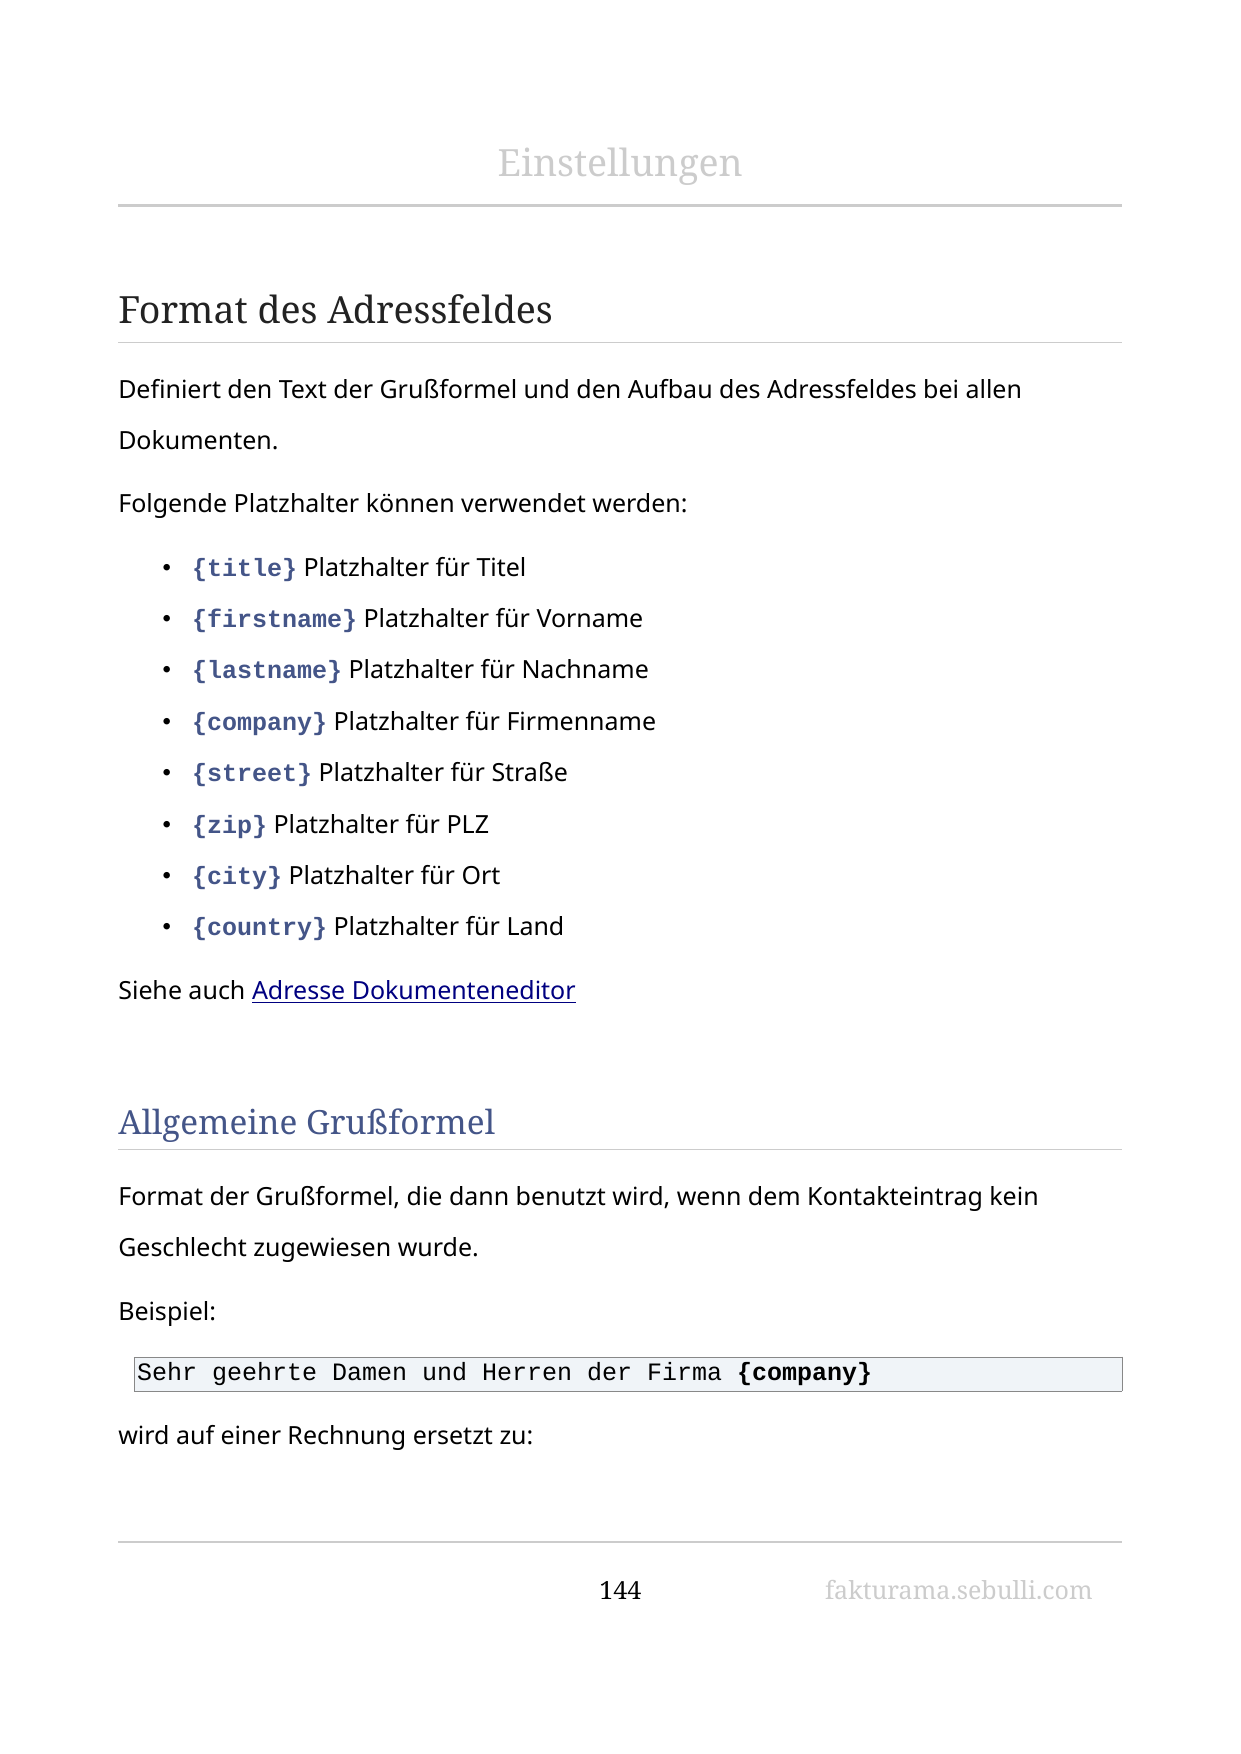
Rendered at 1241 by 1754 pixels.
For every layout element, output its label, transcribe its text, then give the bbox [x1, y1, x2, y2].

list {company} Platzhalter für Firmenname [162, 703, 1122, 738]
list {title} Platzhalter für Titel [162, 549, 1122, 584]
list {country} Platzhalter für Land [162, 909, 1122, 943]
subtitle Allgemeine Grußformel [118, 1099, 1122, 1149]
text Format der Grußformel, die dann benutzt wird, wenn dem Kontakteintrag kein Geschlecht zugewiesen wurde. [118, 1178, 1122, 1264]
text Beispiel: [118, 1293, 1122, 1327]
text Siehe auch Adresse Dokumenteneditor [118, 973, 1122, 1007]
subtitle Format des Adressfeldes [118, 283, 1122, 342]
text Definiert den Text der Grußformel und den Aufbau des Adressfeldes bei allen Dokumenten. [118, 371, 1122, 456]
list {street} Platzhalter für Straße [162, 755, 1122, 789]
list {zip} Platzhalter für PLZ [162, 806, 1122, 841]
text wird auf einer Rechnung ersetzt zu: [118, 1418, 1122, 1452]
list {firstname} Platzhalter für Vorname [162, 601, 1122, 635]
list {lastname} Platzhalter für Nachname [162, 652, 1122, 686]
text Folgende Platzhalter können verwendet werden: [118, 486, 1122, 520]
text Sehr geehrte Damen und Herren der Firma {company} [135, 1358, 1122, 1391]
list {city} Platzhalter für Ort [162, 858, 1122, 892]
